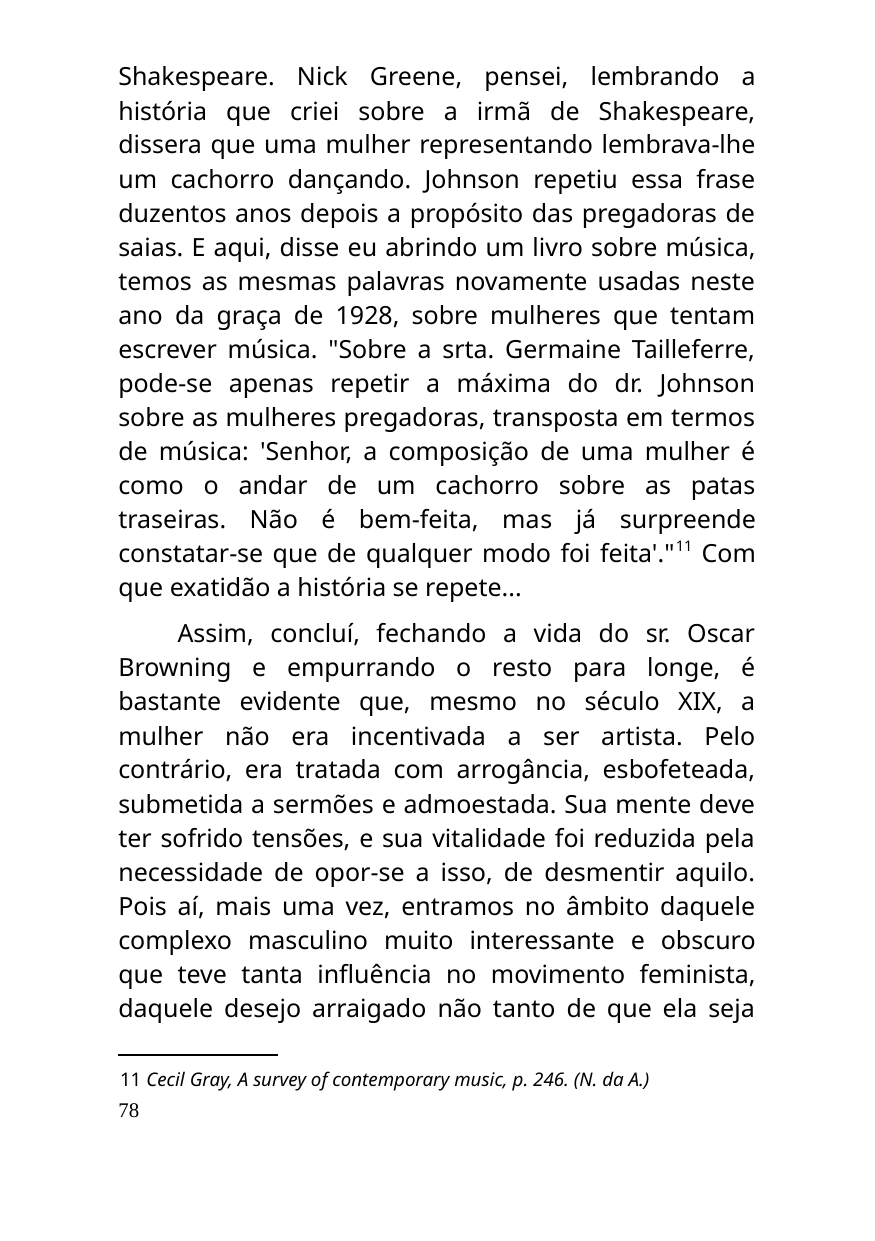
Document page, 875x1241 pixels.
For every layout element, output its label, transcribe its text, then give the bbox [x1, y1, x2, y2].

text Cecil Gray, A survey of contemporary music, p. 246. (N. da A.) [118, 1067, 756, 1092]
text Assim, concluí, fechando a vida do sr. Oscar Browning e empurrando o resto para longe, é bastante evidente que, mesmo no século XIX, a mulher não era incentivada a ser artista. Pelo contrário, era tratada com arrogância, esbofeteada, submetida a sermões e admoestada. Sua mente deve ter sofrido tensões, e sua vitalidade foi reduzida pela necessidade de opor-se a isso, de desmentir aquilo. Pois aí, mais uma vez, entramos no âmbito daquele complexo masculino muito interessante e obscuro que teve tanta influência no movimento feminista, daquele desejo arraigado não tanto de que ela seja [118, 616, 756, 1025]
text Shakespeare. Nick Greene, pensei, lembrando a história que criei sobre a irmã de Shakespeare, dissera que uma mulher representando lembrava-lhe um cachorro dançando. Johnson repetiu essa frase duzentos anos depois a propósito das pregadoras de saias. E aqui, disse eu abrindo um livro sobre música, temos as mesmas palavras novamente usadas neste ano da graça de 1928, sobre mulheres que tentam escrever música. "Sobre a srta. Germaine Tailleferre, pode-se apenas repetir a máxima do dr. Johnson sobre as mulheres pregadoras, transposta em termos de música: 'Senhor, a composição de uma mulher é como o andar de um cachorro sobre as patas traseiras. Não é bem-feita, mas já surpreende constatar-se que de qualquer modo foi feita'." Com que exatidão a história se repete... [118, 59, 756, 604]
